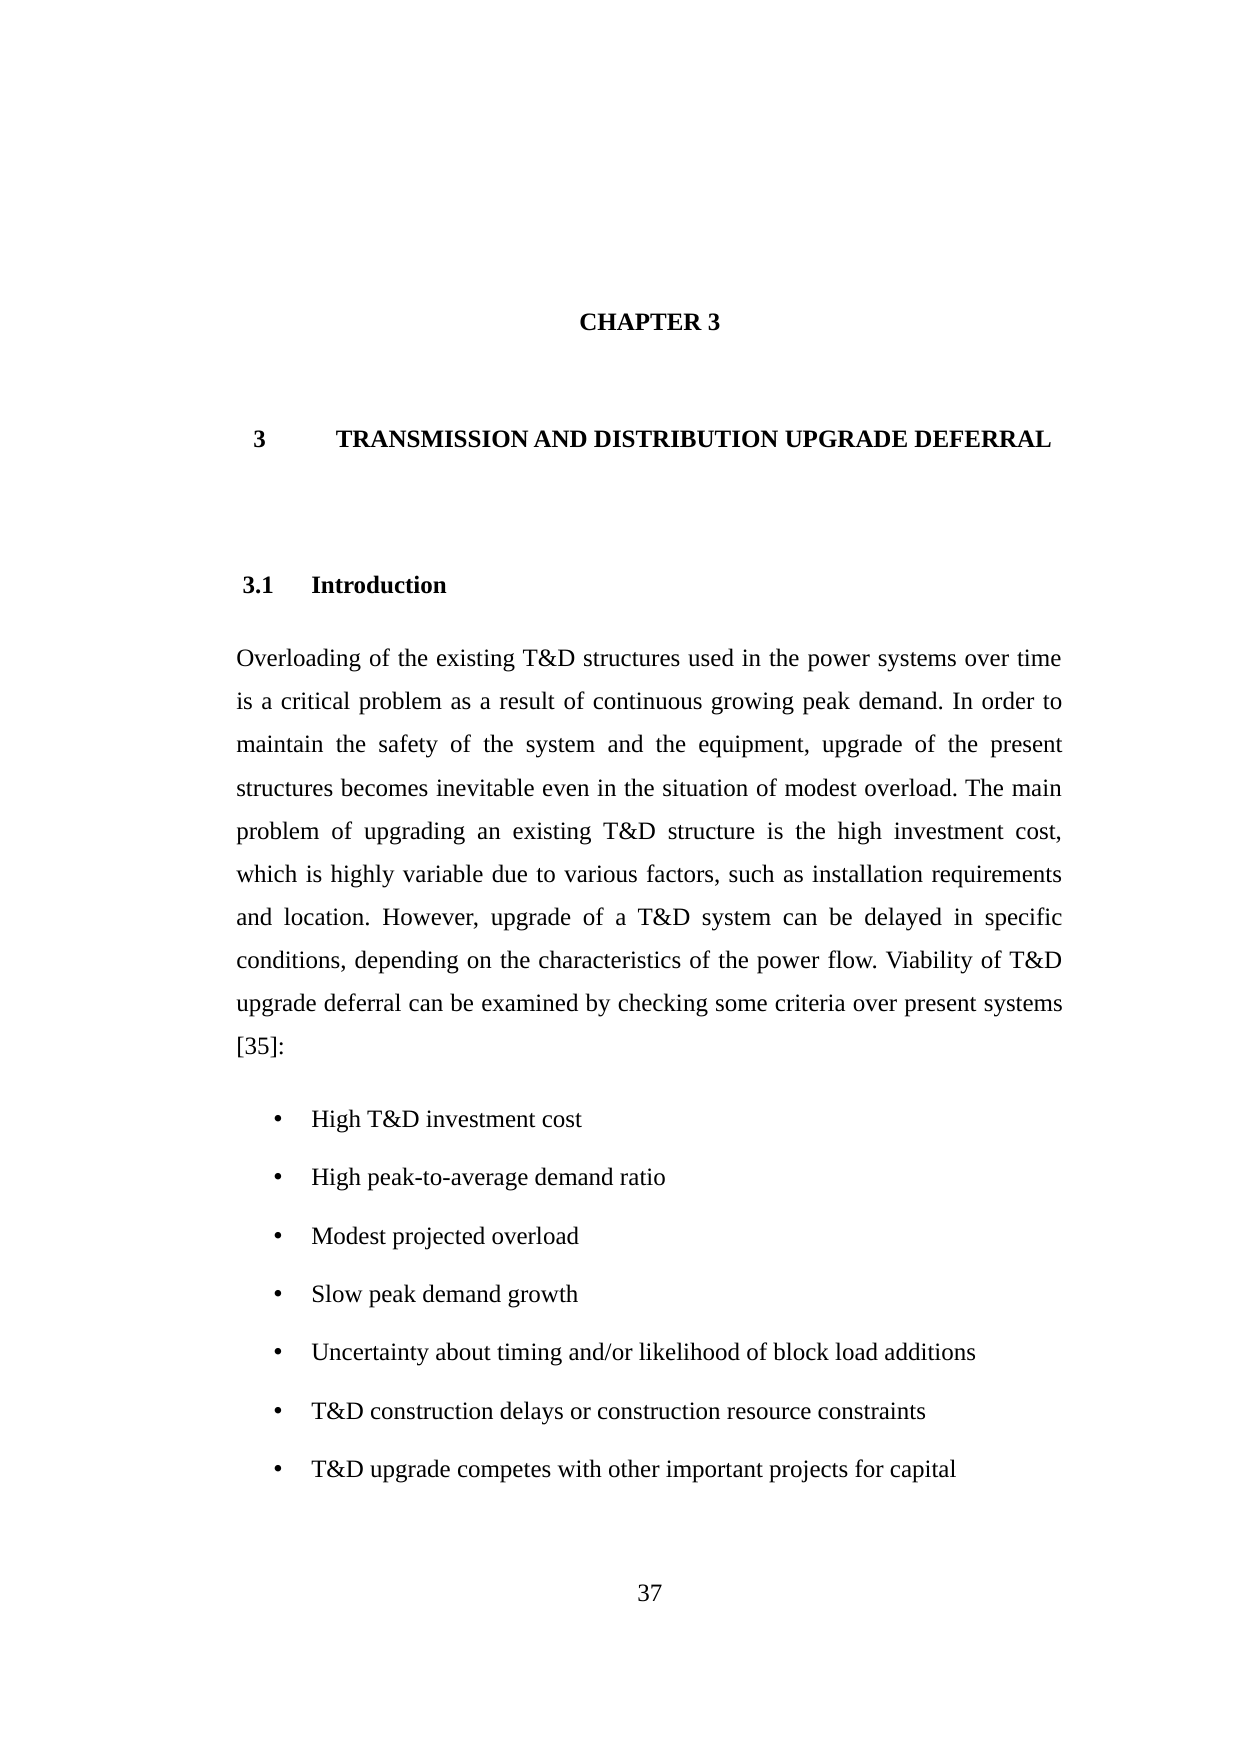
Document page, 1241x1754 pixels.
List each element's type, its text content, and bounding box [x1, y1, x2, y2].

subtitle TRANSMISSION AND DISTRIBUTION UPGRADE DEFERRAL [236, 424, 1063, 453]
subtitle Introduction [236, 571, 1063, 599]
list High T&D investment cost [273, 1104, 1063, 1133]
subtitle CHAPTER 3 [236, 307, 1063, 336]
list Slow peak demand growth [273, 1279, 1063, 1308]
text Overloading of the existing T&D structures used in the power systems over time is a critical problem as a result of continuous growing peak demand. In order to maintain the safety of the system and the equipment, upgrade of the present structures becomes inevitable even in the situation of modest overload. The main problem of upgrading an existing T&D structure is the high investment cost, which is highly variable due to various factors, such as installation requirements and location. However, upgrade of a T&D system can be delayed in specific conditions, depending on the characteristics of the power flow. Viability of T&D upgrade deferral can be examined by checking some criteria over present systems [35]⁠: [236, 643, 1063, 1060]
list Uncertainty about timing and/or likelihood of block load additions [273, 1337, 1063, 1366]
list T&D upgrade competes with other important projects for capital [273, 1454, 1063, 1483]
list High peak-to-average demand ratio [273, 1162, 1063, 1191]
list Modest projected overload [273, 1221, 1063, 1249]
list T&D construction delays or construction resource constraints [273, 1396, 1063, 1424]
